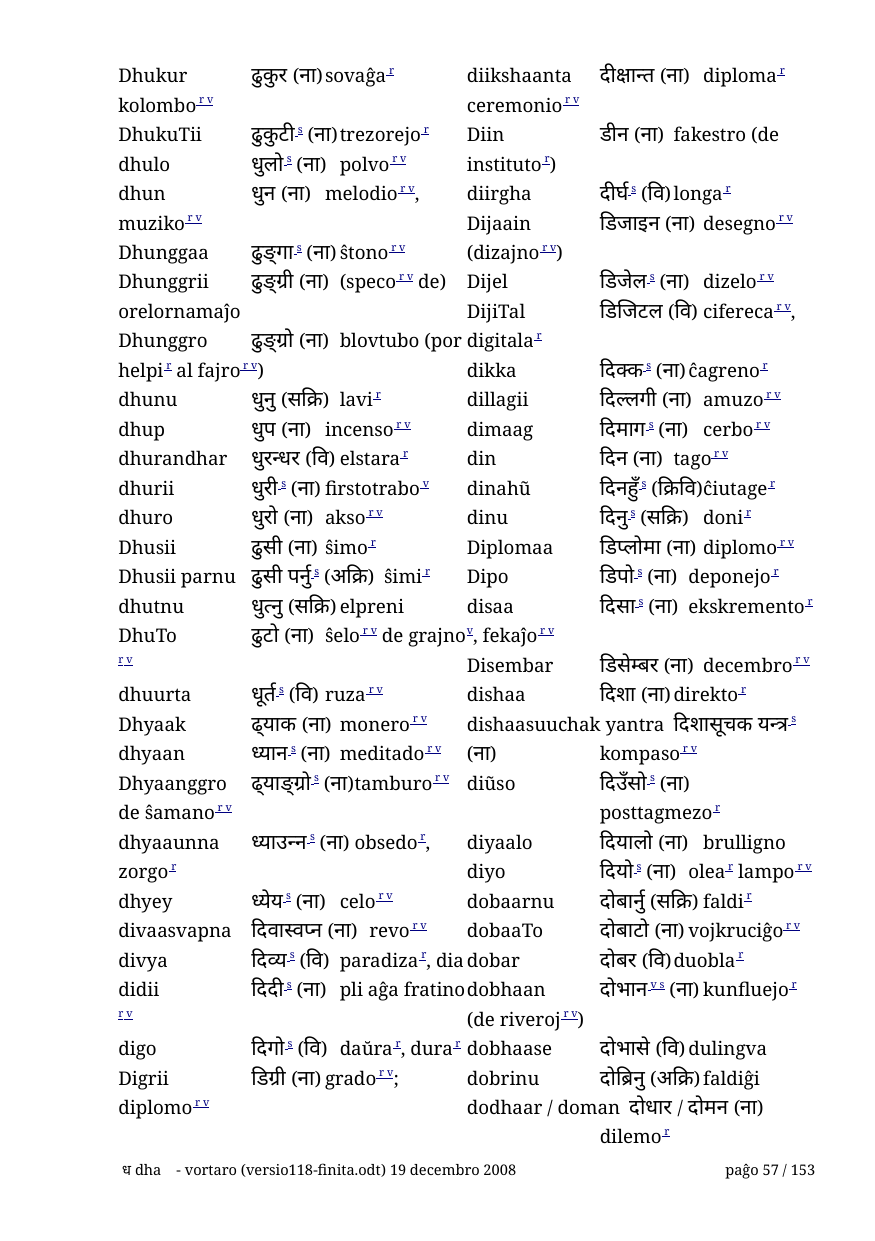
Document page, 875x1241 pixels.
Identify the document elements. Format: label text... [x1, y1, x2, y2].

text Dhyaak ढ्याक (ना) monero r v [118, 708, 467, 737]
text dodhaar / doman दोधार / दोमन (ना) dilemo r [467, 1091, 815, 1150]
text dhutnu धुत्‍नु (सक्रि) elpreni [118, 590, 467, 619]
text Disembar डिसेम्बर (ना) decembro r v [467, 649, 815, 678]
text digo दिगो s (वि) daŭra r, dura r [118, 1032, 467, 1061]
text dhun धुन (ना) melodio r v, muziko r v [118, 177, 467, 236]
text dobaaTo दोबाटो (ना) vojkruciĝo r v [467, 914, 815, 943]
text dishaa दिशा (ना) direkto r [467, 678, 815, 708]
text Dhunggrii ढुङ्ग्री (ना) (speco r v de) orelornamaĵo [118, 265, 467, 324]
text Digrii डिग्री (ना) grado r v; diplomo r v [118, 1061, 467, 1120]
text diirgha दीर्घ s (वि) longa r [467, 177, 815, 206]
text DhuTo ढुटो (ना) ŝelo r v de grajno r v [118, 619, 467, 678]
text dhyey ध्येय s (ना) celo r v [118, 884, 467, 914]
text dhuurta धूर्त s (वि) ruza r v [118, 678, 467, 708]
text Dhukur ढुकुर (ना) sovaĝa r kolombo r v [118, 59, 467, 118]
text dinu दिनु s (सक्रि) doni r [467, 501, 815, 531]
text dobrinu दोब्रिनु (अक्रि) faldiĝi [467, 1061, 815, 1091]
text Diin डीन (ना) fakestro (de instituto r) [467, 118, 815, 177]
text dhyaan ध्यान s (ना) meditado r v [118, 737, 467, 767]
text dobar दोबर (वि) duobla r [467, 943, 815, 973]
text Dijaain डिजाइन (ना) desegno r v (dizajno r v) [467, 206, 815, 265]
text dobaarnu दोबार्नु (सक्रि) faldi r [467, 884, 815, 914]
text Dhusii ढुसी (ना) ŝimo r [118, 531, 467, 560]
text dhurandhar धुरन्धर (वि) elstara r [118, 442, 467, 472]
text disaa दिसा s (ना) ekskremento r v, fekaĵo r v [467, 590, 815, 649]
text Dhunggaa ढुङ्गा s (ना) ŝtono r v [118, 236, 467, 265]
text dikka दिक्क s (ना) ĉagreno r [467, 354, 815, 383]
text dobhaase दोभासे (वि) dulingva [467, 1032, 815, 1061]
text DijiTal डिजिटल (वि) cifereca r v, digitala r [467, 295, 815, 354]
text dhulo धुलो s (ना) polvo r v [118, 147, 467, 177]
text Dhusii parnu ढुसी पर्नु s (अक्रि) ŝimi r [118, 560, 467, 590]
text dhyaaunna ध्याउन्न s (ना) obsedo r, zorgo r [118, 826, 467, 884]
text diyo दियो s (ना) olea r lampo r v [467, 855, 815, 884]
text dinahũ दिनहुँ s (क्रिवि) ĉiutage r [467, 472, 815, 501]
text dimaag दिमाग s (ना) cerbo r v [467, 413, 815, 442]
text Dhunggro ढुङ्ग्रो (ना) blovtubo (por helpi r al fajro r v) [118, 324, 467, 383]
text didii दिदी s (ना) pli aĝa fratino r v [118, 973, 467, 1032]
text Dipo डिपो s (ना) deponejo r [467, 560, 815, 590]
text diikshaanta दीक्षान्त (ना) diploma r ceremonio r v [467, 59, 815, 118]
text divya दिव्य s (वि) paradiza r, dia [118, 943, 467, 973]
text Dijel डिजेल s (ना) dizelo r v [467, 265, 815, 295]
text diũso दिउँसो s (ना) posttagmezo r [467, 767, 815, 826]
text dishaasuuchak yantra दिशासूचक यन्त्र s (ना) kompaso r v [467, 708, 815, 767]
text DhukuTii ढुकुटी s (ना) trezorejo r [118, 118, 467, 147]
text dhurii धुरी s (ना) firstotrabo v [118, 472, 467, 501]
text Diplomaa डिप्लोमा (ना) diplomo r v [467, 531, 815, 560]
text Dhyaanggro ढ्याङ्ग्रो s (ना) tamburo r v de ŝamano r v [118, 767, 467, 826]
text din दिन (ना) tago r v [467, 442, 815, 472]
text dhuro धुरो (ना) akso r v [118, 501, 467, 531]
text diyaalo दियालो (ना) brulligno [467, 826, 815, 855]
text dobhaan दोभान v s (ना) kunfluejo r (de riveroj r v) [467, 973, 815, 1032]
text dhunu धुनु (सक्रि) lavi r [118, 383, 467, 413]
text divaasvapna दिवास्वप्न (ना) revo r v [118, 914, 467, 943]
text dhup धुप (ना) incenso r v [118, 413, 467, 442]
text dillagii दिल्लगी (ना) amuzo r v [467, 383, 815, 413]
